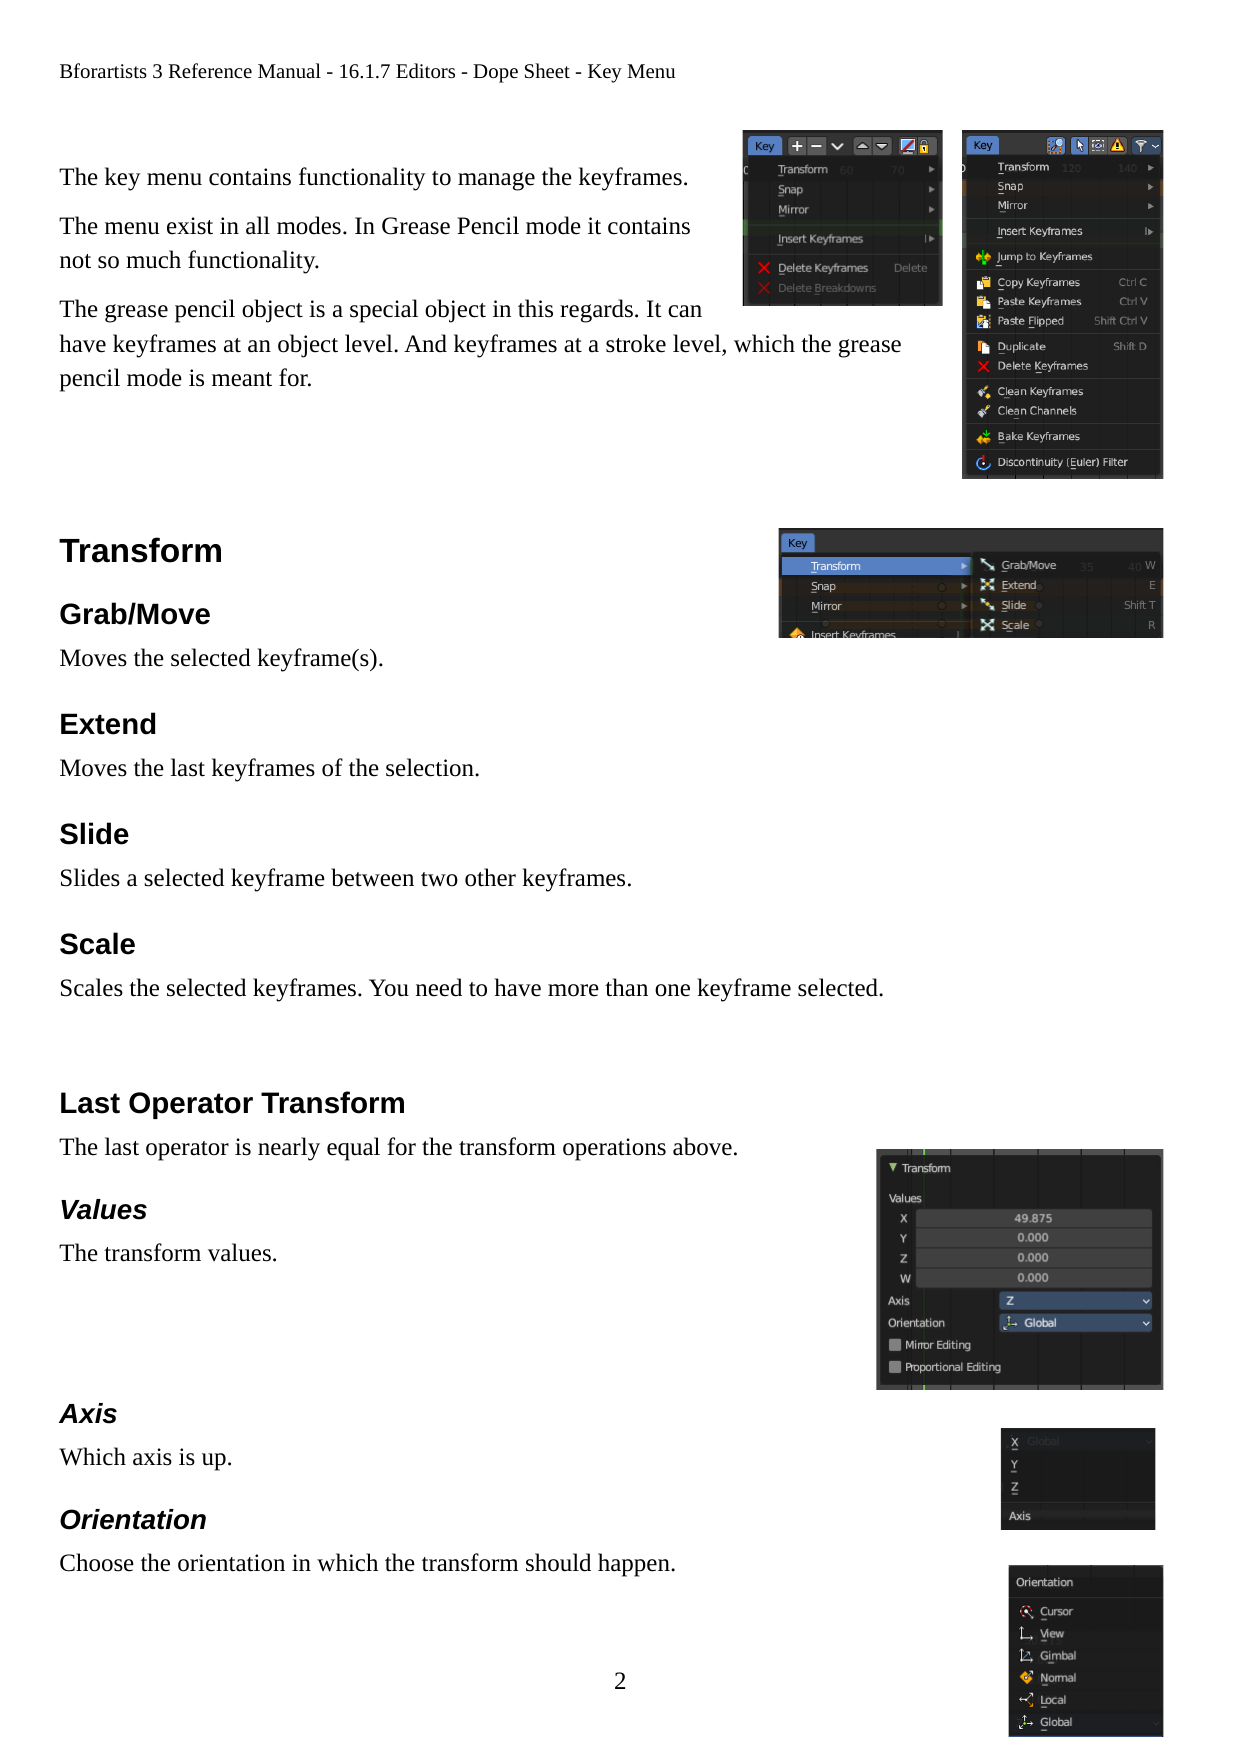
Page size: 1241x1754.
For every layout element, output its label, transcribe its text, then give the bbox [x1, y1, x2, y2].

text Slides a selected keyframe between two other keyframes. [59, 863, 1181, 892]
subtitle Orientation [59, 1504, 1181, 1536]
text The menu exist in all modes. In Grease Pencil mode it contains not so much functionality. [59, 211, 742, 274]
text The last operator is nearly equal for the transform operations above. [59, 1132, 1181, 1161]
picture [962, 130, 1164, 479]
picture [1008, 1565, 1164, 1737]
subtitle Last Operator Transform [59, 1086, 1181, 1119]
text The key menu contains functionality to manage the keyframes. [59, 162, 742, 190]
subtitle Extend [59, 707, 1181, 741]
subtitle Values [59, 1194, 876, 1226]
subtitle Grab/Move [59, 597, 778, 631]
text Which axis is up. [59, 1442, 1000, 1471]
subtitle Slide [59, 817, 1181, 851]
picture [778, 528, 1164, 638]
picture [876, 1149, 1164, 1390]
text The grease pencil object is a special object in this regards. It can have keyframes at an object level. And keyframes at a stroke level, which the grease pencil mode is meant for. [59, 294, 962, 392]
text [1164, 1238, 1181, 1267]
text Choose the orientation in which the transform should happen. [59, 1548, 1181, 1577]
picture [1000, 1428, 1156, 1530]
subtitle Transform [59, 531, 778, 570]
subtitle Axis [59, 1398, 1181, 1429]
subtitle [1164, 531, 1181, 570]
subtitle [1164, 597, 1181, 631]
subtitle Scale [59, 927, 1181, 960]
text The transform values. [59, 1238, 876, 1267]
text Moves the last keyframes of the selection. [59, 753, 1181, 782]
text Scales the selected keyframes. You need to have more than one keyframe selected. [59, 973, 1181, 1002]
subtitle [1164, 1194, 1181, 1226]
text Moves the selected keyframe(s). [59, 643, 1181, 672]
picture [742, 130, 943, 306]
text [1156, 1442, 1181, 1471]
